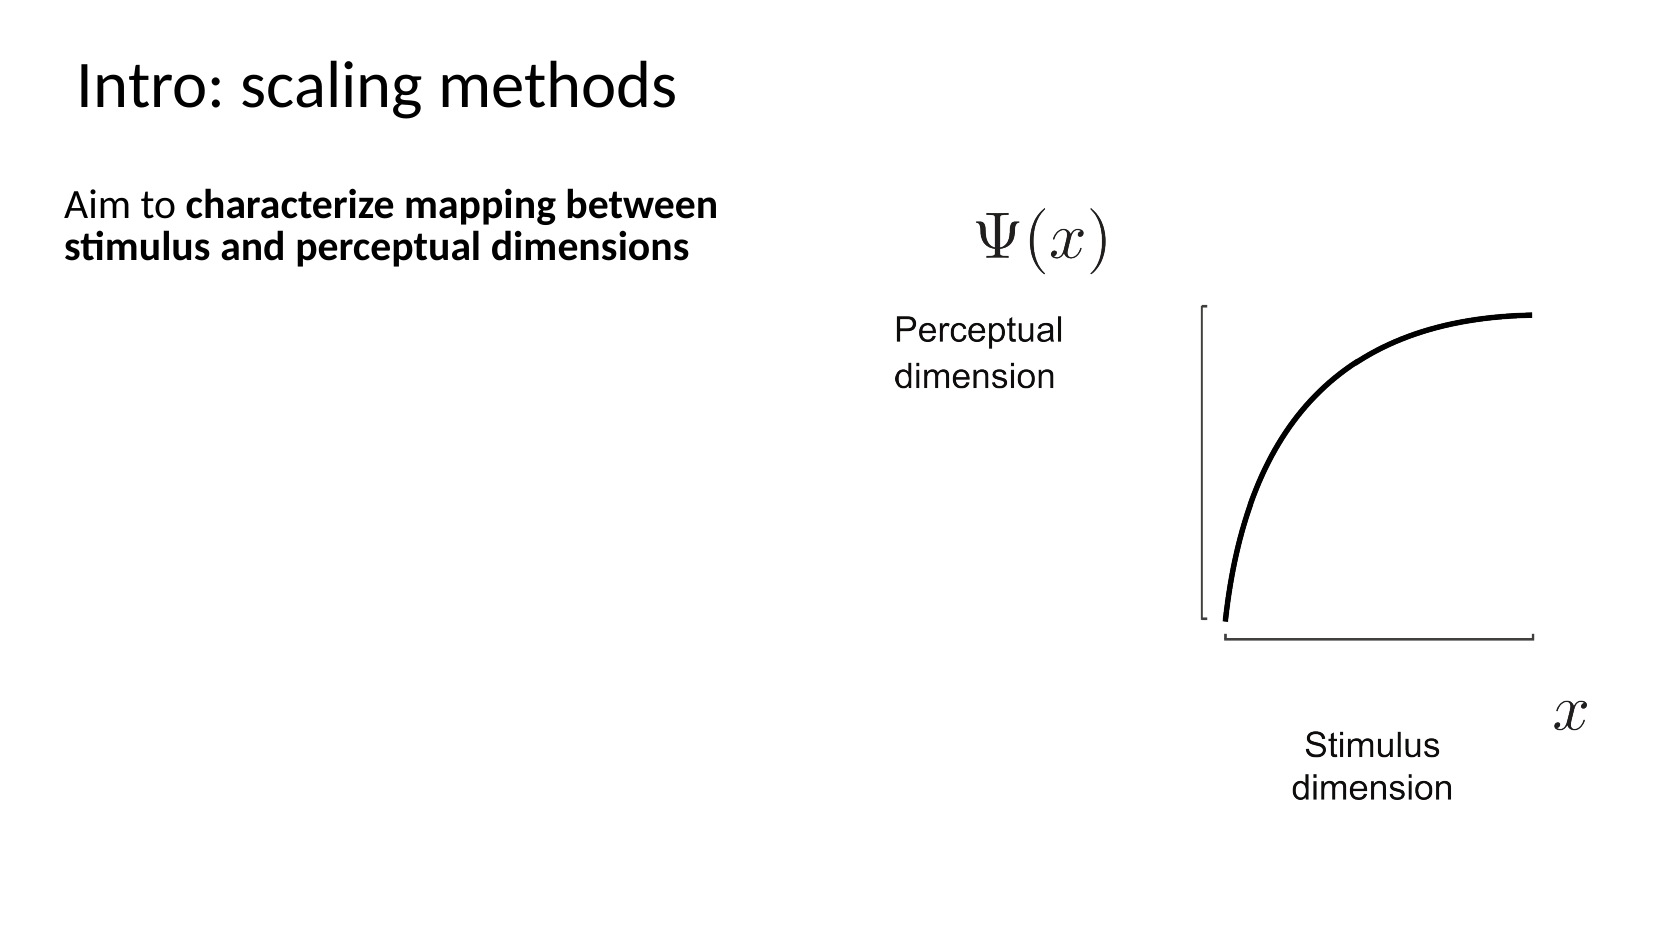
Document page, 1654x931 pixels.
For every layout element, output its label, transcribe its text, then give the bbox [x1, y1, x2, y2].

title Intro: scaling methods [76, 13, 1565, 169]
picture [895, 208, 1587, 800]
text_box Aim to characterize mapping between stimulus and perceptual dimensions [49, 180, 826, 826]
